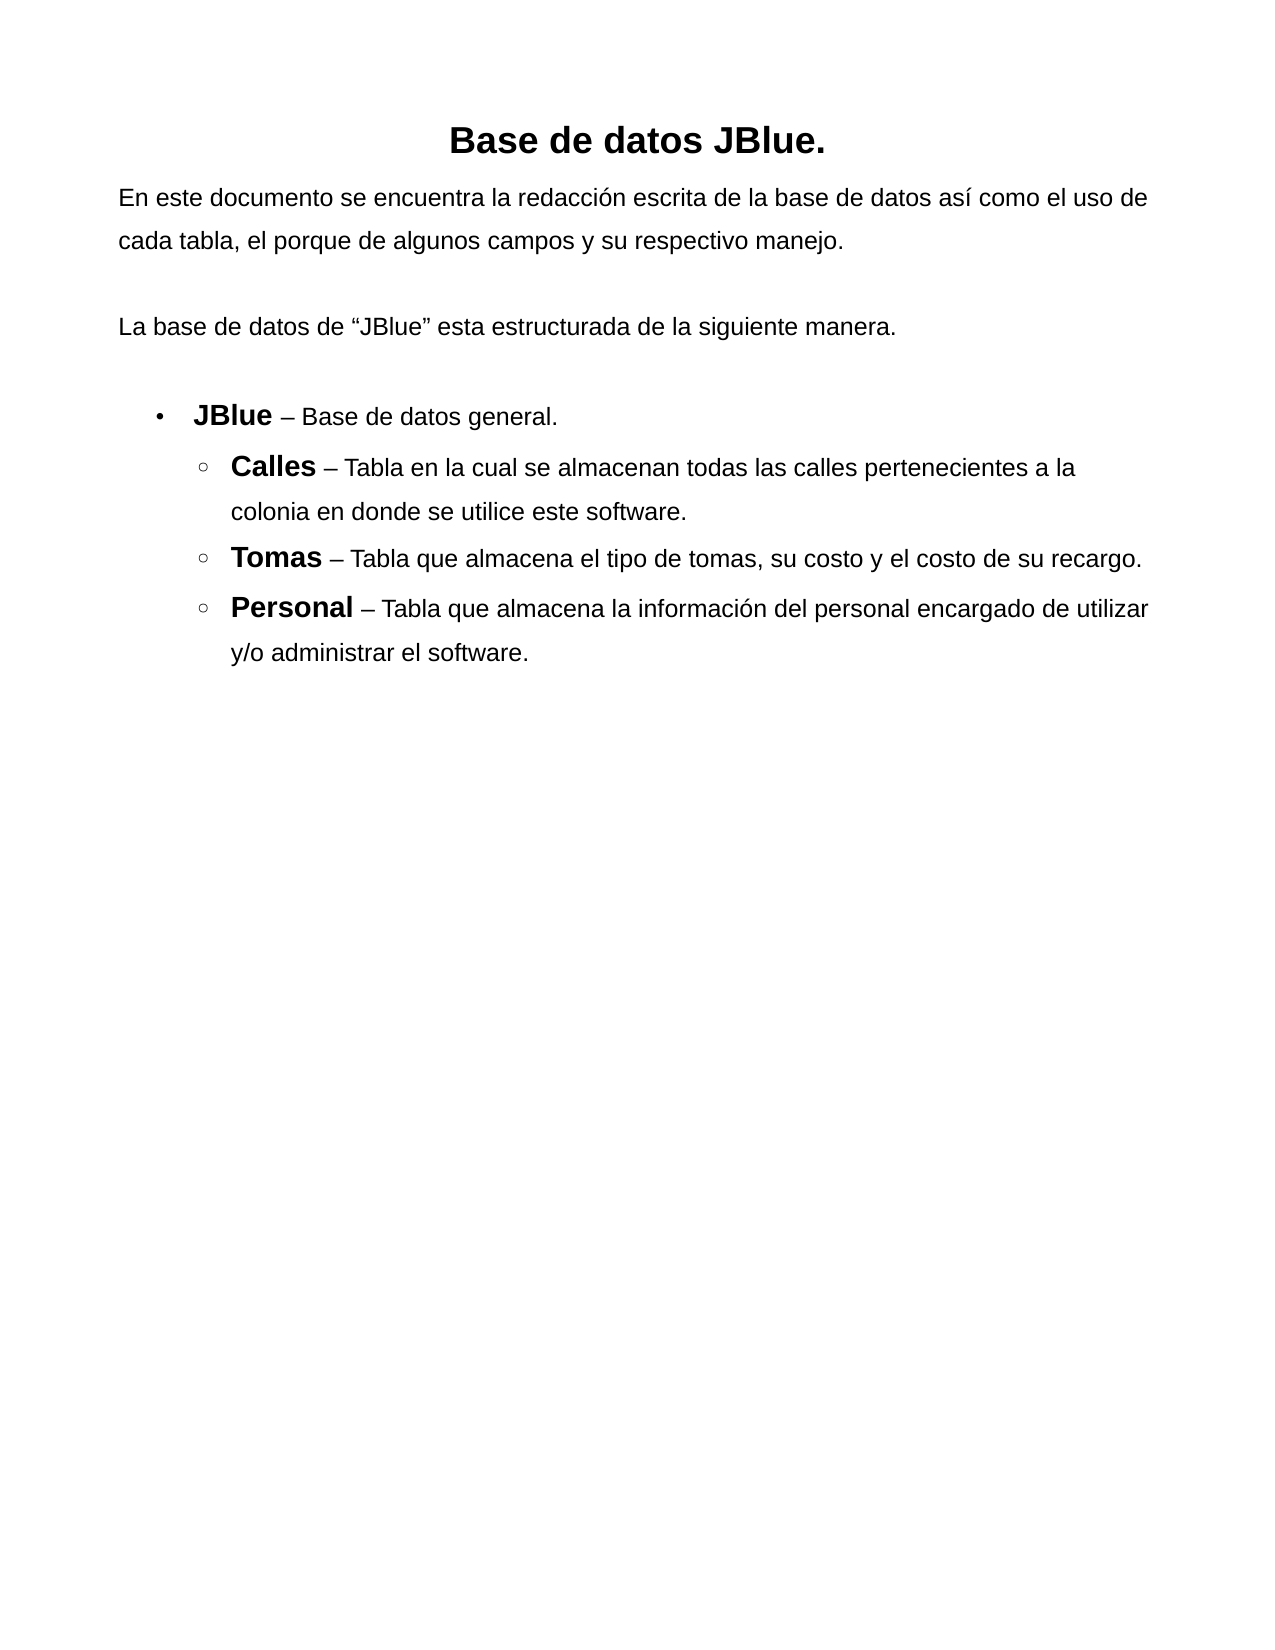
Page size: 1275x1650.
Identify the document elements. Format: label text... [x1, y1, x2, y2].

text La base de datos de “JBlue” esta estructurada de la siguiente manera. [118, 312, 1157, 341]
list JBlue – Base de datos general. [156, 398, 1157, 432]
text En este documento se encuentra la redacción escrita de la base de datos así como el uso de cada tabla, el porque de algunos campos y su respectivo manejo. [118, 183, 1157, 255]
list Personal – Tabla que almacena la información del personal encargado de utilizar y/o administrar el software. [193, 590, 1157, 667]
list Tomas – Tabla que almacena el tipo de tomas, su costo y el costo de su recargo. [193, 540, 1157, 573]
list Calles – Tabla en la cual se almacenan todas las calles pertenecientes a la colonia en donde se utilice este software. [193, 449, 1157, 525]
text Base de datos JBlue. [118, 118, 1157, 161]
